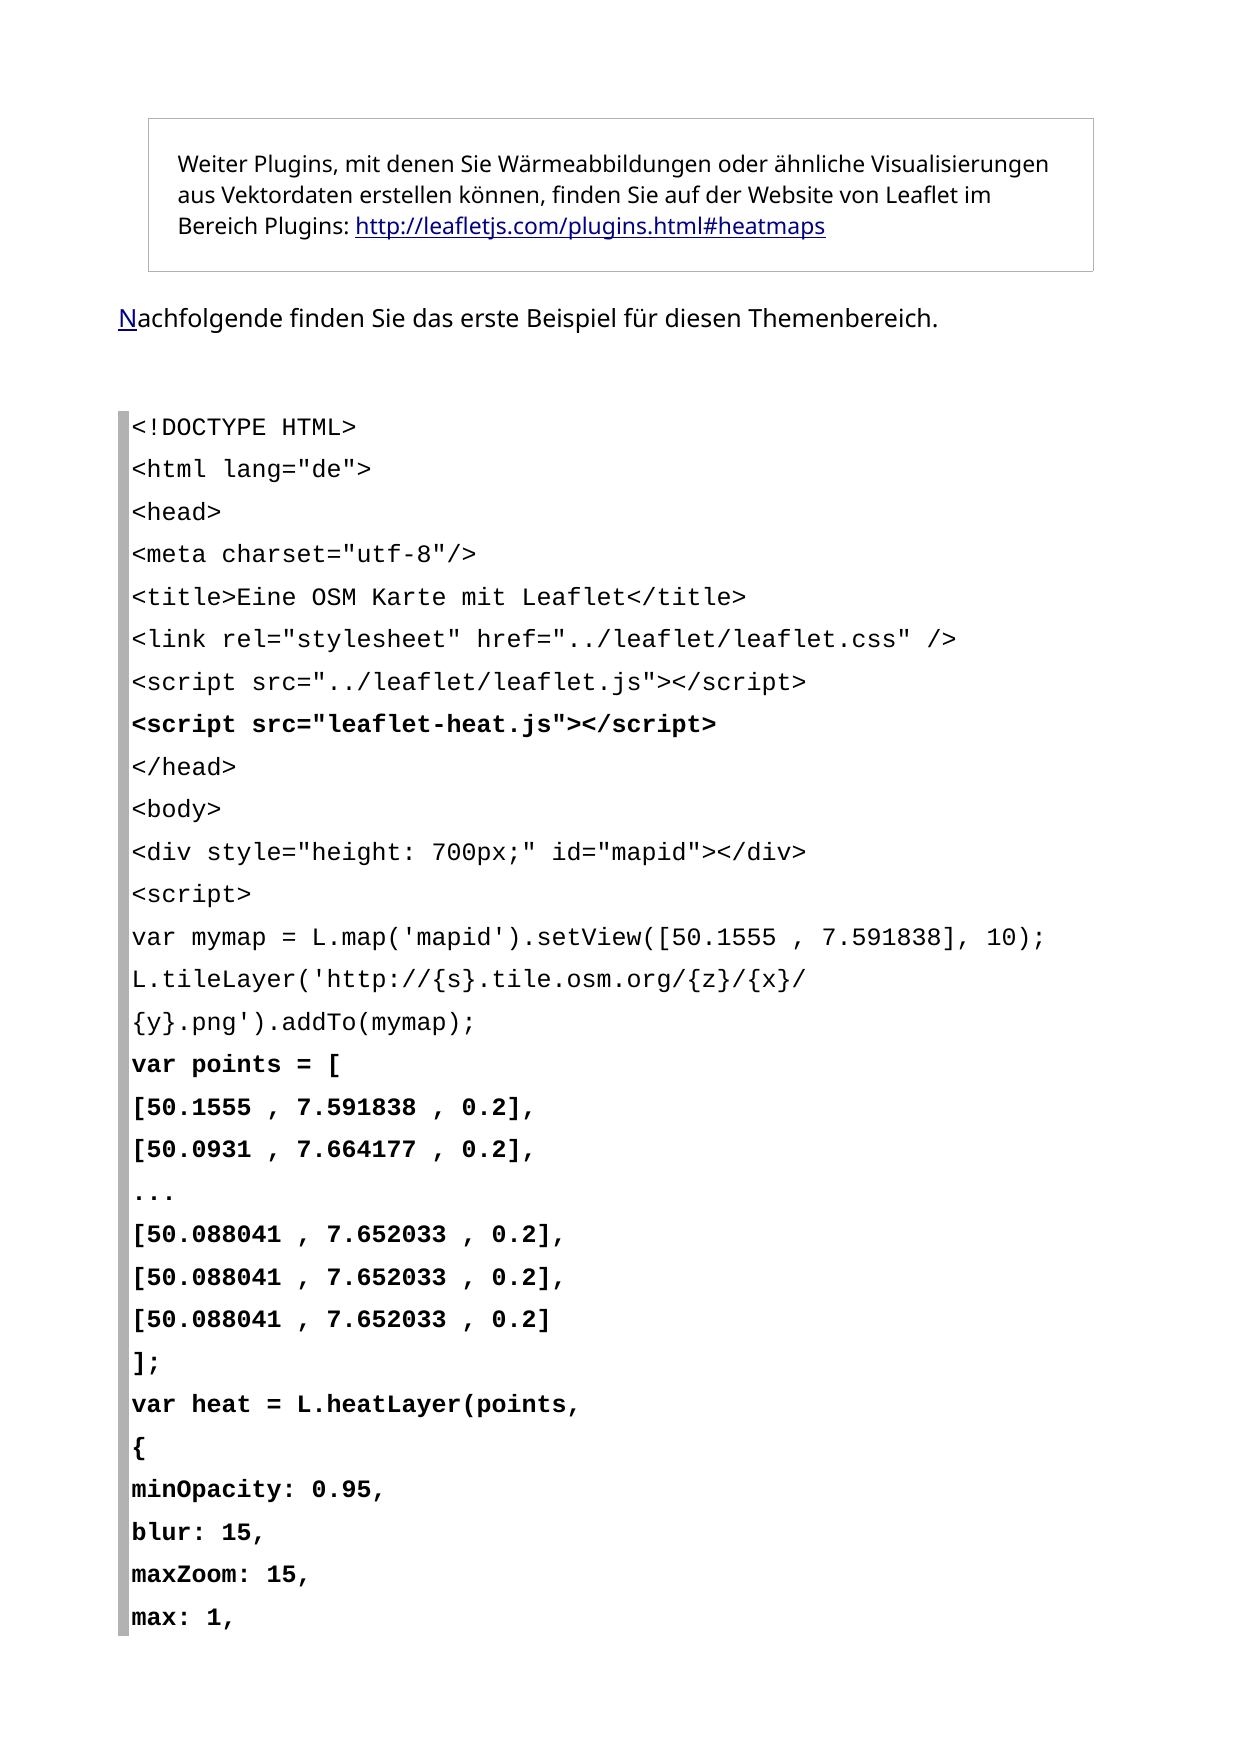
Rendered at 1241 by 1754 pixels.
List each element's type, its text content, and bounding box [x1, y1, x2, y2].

text <script> [129, 879, 1122, 910]
text Nachfolgende finden Sie das erste Beispiel für diesen Themenbereich. [118, 301, 1122, 334]
text ]; [129, 1346, 1122, 1378]
text <head> [129, 496, 1122, 528]
text <div style="height: 700px;" id="mapid"></div> [129, 836, 1122, 868]
text [50.0931 , 7.664177 , 0.2], [129, 1134, 1122, 1165]
text maxZoom: 15, [129, 1559, 1122, 1590]
text <title>Eine OSM Karte mit Leaflet</title> [129, 581, 1122, 613]
text [50.1555 , 7.591838 , 0.2], [129, 1091, 1122, 1123]
text Weiter Plugins, mit denen Sie Wärmeabbildungen oder ähnliche Visualisierungen aus Vektordaten erstellen können, finden Sie auf der Website von Leaflet im Bereich Plugins: http://leafletjs.com/plugins.html#heatmaps [149, 119, 1093, 271]
text <meta charset="utf-8"/> [129, 539, 1122, 570]
text var heat = L.heatLayer(points, [129, 1389, 1122, 1420]
text max: 1, [129, 1601, 1122, 1636]
text </head> [129, 751, 1122, 783]
text L.tileLayer('http://{s}.tile.osm.org/{z}/{x}/{y}.png').addTo(mymap); [129, 964, 1122, 1038]
text <!DOCTYPE HTML> [129, 411, 1122, 443]
text <link rel="stylesheet" href="../leaflet/leaflet.css" /> [129, 624, 1122, 655]
text minOpacity: 0.95, [129, 1474, 1122, 1505]
text <script src="leaflet-heat.js"></script> [129, 709, 1122, 740]
text [50.088041 , 7.652033 , 0.2], [129, 1219, 1122, 1250]
text var points = [ [129, 1049, 1122, 1080]
text [50.088041 , 7.652033 , 0.2], [129, 1261, 1122, 1293]
text <html lang="de"> [129, 454, 1122, 485]
text var mymap = L.map('mapid').setView([50.1555 , 7.591838], 10); [129, 921, 1122, 953]
text <body> [129, 794, 1122, 825]
text { [129, 1431, 1122, 1463]
text blur: 15, [129, 1516, 1122, 1548]
text [50.088041 , 7.652033 , 0.2] [129, 1304, 1122, 1335]
text ... [129, 1176, 1122, 1208]
text <script src="../leaflet/leaflet.js"></script> [129, 666, 1122, 698]
